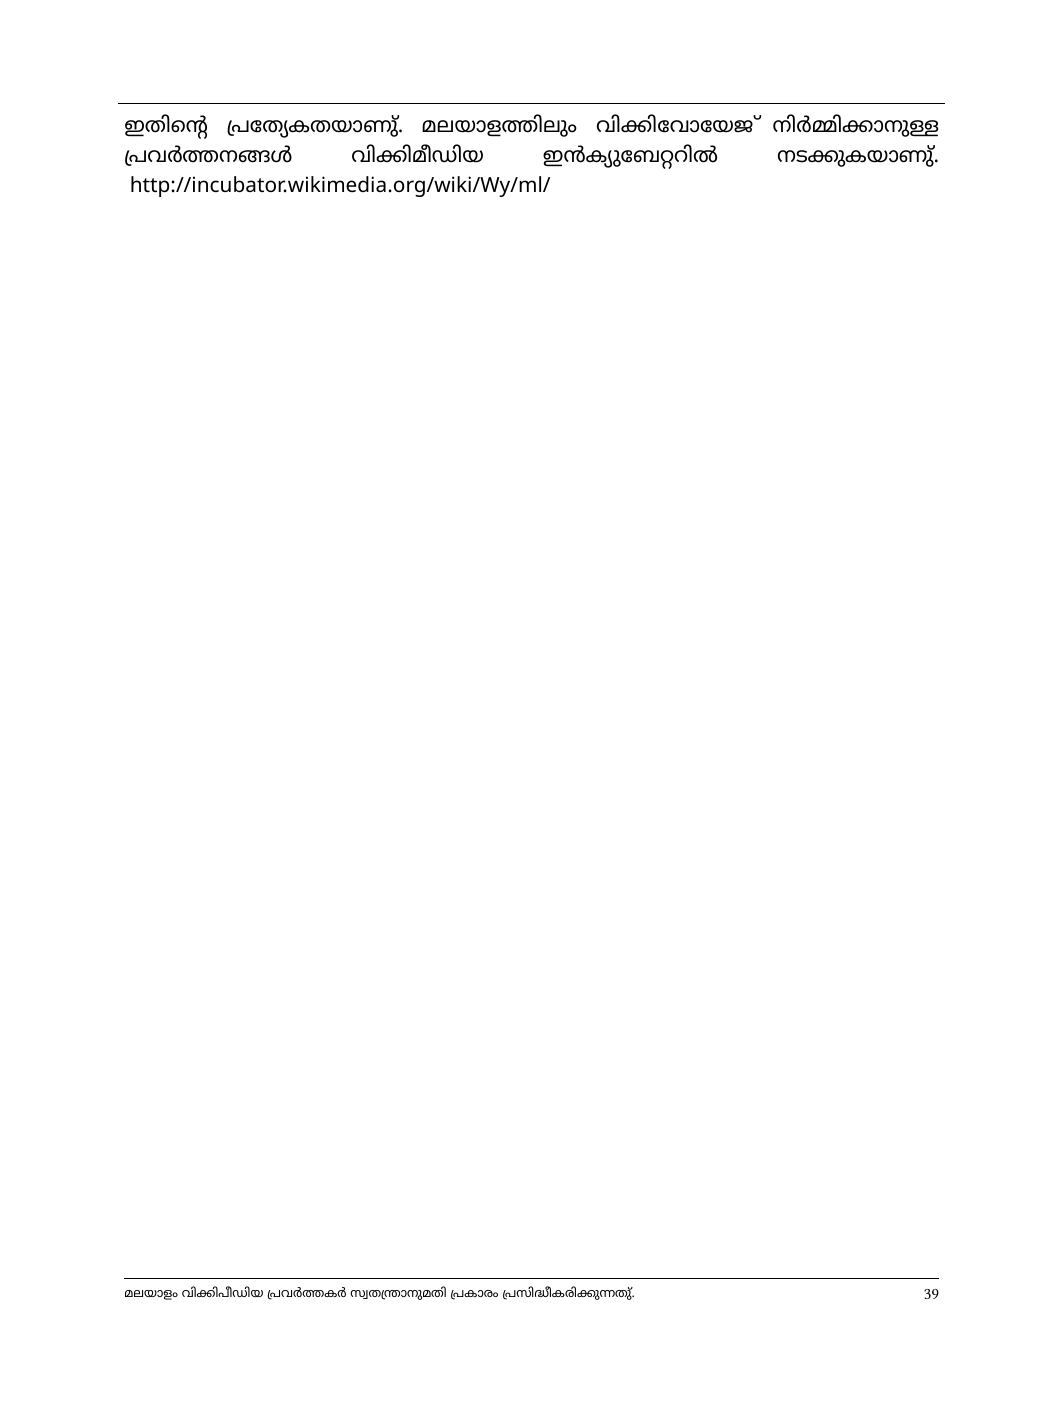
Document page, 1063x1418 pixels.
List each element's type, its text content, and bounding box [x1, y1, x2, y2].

text ഇതിന്റെ പ്രത്യേകതയാണു്. മലയാളത്തിലും വിക്കി‌വോയേജ് നിർമ്മിക്കാനുള്ള പ്രവർത്തനങ്ങൾ വിക്കിമീഡിയ ഇൻക്യുബേറ്ററിൽ നടക്കുകയാണു്. http://incubator.wikimedia.org/wiki/Wy/ml/ [124, 110, 939, 199]
